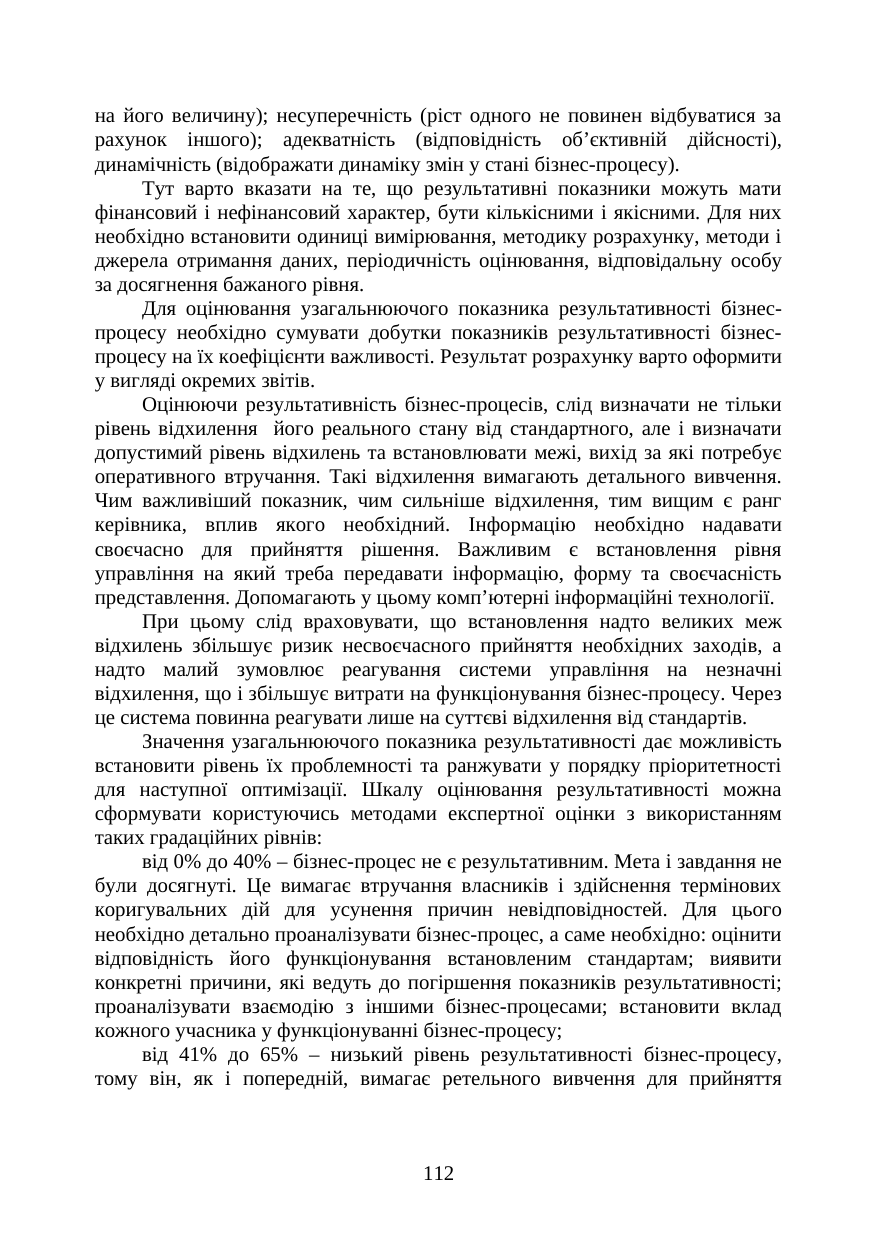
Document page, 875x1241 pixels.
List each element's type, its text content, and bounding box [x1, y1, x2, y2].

text від 0% до 40% – бізнес-процес не є результативним. Мета і завдання не були досягнуті. Це вимагає втручання власників і здійснення термінових коригувальних дій для усунення причин невідповідностей. Для цього необхідно детально проаналізувати бізнес-процес, а саме необхідно: оцінити відповідність його функціонування встановленим стандартам; виявити конкретні причини, які ведуть до погіршення показників результативності; проаналізувати взаємодію з іншими бізнес-процесами; встановити вклад кожного учасника у функціонуванні бізнес-процесу; [94, 849, 782, 1042]
text Значення узагальнюючого показника результативності дає можливість встановити рівень їх проблемності та ранжувати у порядку пріоритетності для наступної оптимізації. Шкалу оцінювання результативності можна сформувати користуючись методами експертної оцінки з використанням таких градаційних рівнів: [94, 729, 782, 849]
text Для оцінювання узагальнюючого показника результативності бізнес-процесу необхідно сумувати добутки показників результативності бізнес-процесу на їх коефіцієнти важливості. Результат розрахунку варто оформити у вигляді окремих звітів. [94, 296, 782, 392]
text При цьому слід враховувати, що встановлення надто великих меж відхилень збільшує ризик несвоєчасного прийняття необхідних заходів, а надто малий зумовлює реагування системи управління на незначні відхилення, що і збільшує витрати на функціонування бізнес-процесу. Через це система повинна реагувати лише на суттєві відхилення від стандартів. [94, 609, 782, 729]
list на його величину); несуперечність (ріст одного не повинен відбуватися за рахунок іншого); адекватність (відповідність об’єктивній дійсності), динамічність (відображати динаміку змін у стані бізнес-процесу). [94, 103, 782, 176]
text від 41% до 65% – низький рівень результативності бізнес-процесу, тому він, як і попередній, вимагає ретельного вивчення для прийняття [94, 1042, 782, 1090]
text Оцінюючи результативність бізнес-процесів, слід визначати не тільки рівень відхилення його реального стану від стандартного, але і визначати допустимий рівень відхилень та встановлювати межі, вихід за які потребує оперативного втручання. Такі відхилення вимагають детального вивчення. Чим важливіший показник, чим сильніше відхилення, тим вищим є ранг керівника, вплив якого необхідний. Інформацію необхідно надавати своєчасно для прийняття рішення. Важливим є встановлення рівня управління на який треба передавати інформацію, форму та своєчасність представлення. Допомагають у цьому комп’ютерні інформаційні технології. [94, 392, 782, 609]
list Тут варто вказати на те, що результативні показники можуть мати фінансовий і нефінансовий характер, бути кількісними і якісними. Для них необхідно встановити одиниці вимірювання, методику розрахунку, методи і джерела отримання даних, періодичність оцінювання, відповідальну особу за досягнення бажаного рівня. [94, 176, 782, 296]
